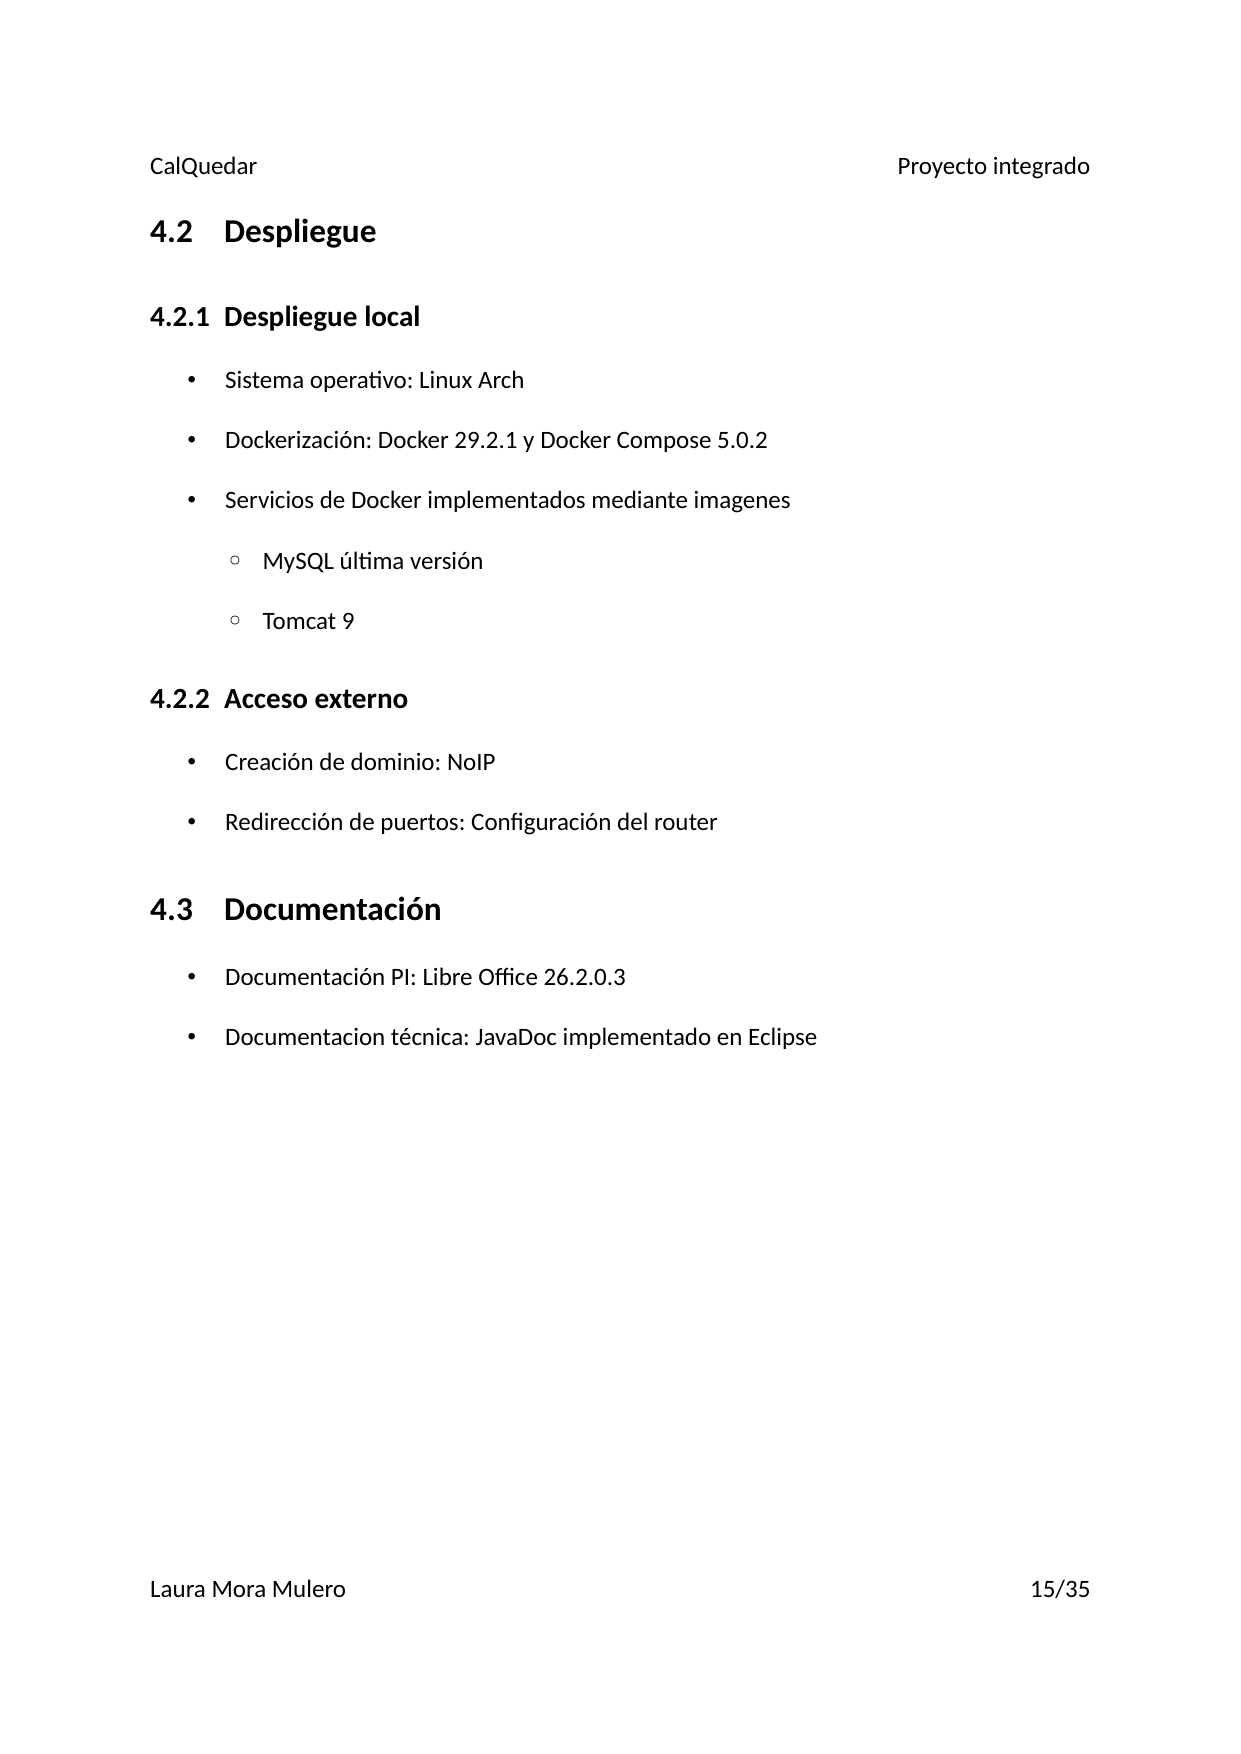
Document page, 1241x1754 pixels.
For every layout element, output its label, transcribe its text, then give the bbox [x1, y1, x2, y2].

list Tomcat 9 [225, 605, 1090, 636]
list Documentacion técnica: JavaDoc implementado en Eclipse [187, 1021, 1090, 1052]
subtitle Despliegue [150, 210, 1090, 251]
list Dockerización: Docker 29.2.1 y Docker Compose 5.0.2 [187, 424, 1090, 455]
subtitle Despliegue local [150, 298, 1090, 334]
list Documentación PI: Libre Office 26.2.0.3 [187, 961, 1090, 992]
list Redirección de puertos: Configuración del router [187, 806, 1090, 837]
list Sistema operativo: Linux Arch [187, 364, 1090, 394]
list Servicios de Docker implementados mediante imagenes [187, 485, 1090, 515]
list Creación de dominio: NoIP [187, 746, 1090, 777]
subtitle Documentación [150, 888, 1090, 928]
subtitle Acceso externo [150, 680, 1090, 716]
list MySQL última versión [225, 545, 1090, 576]
